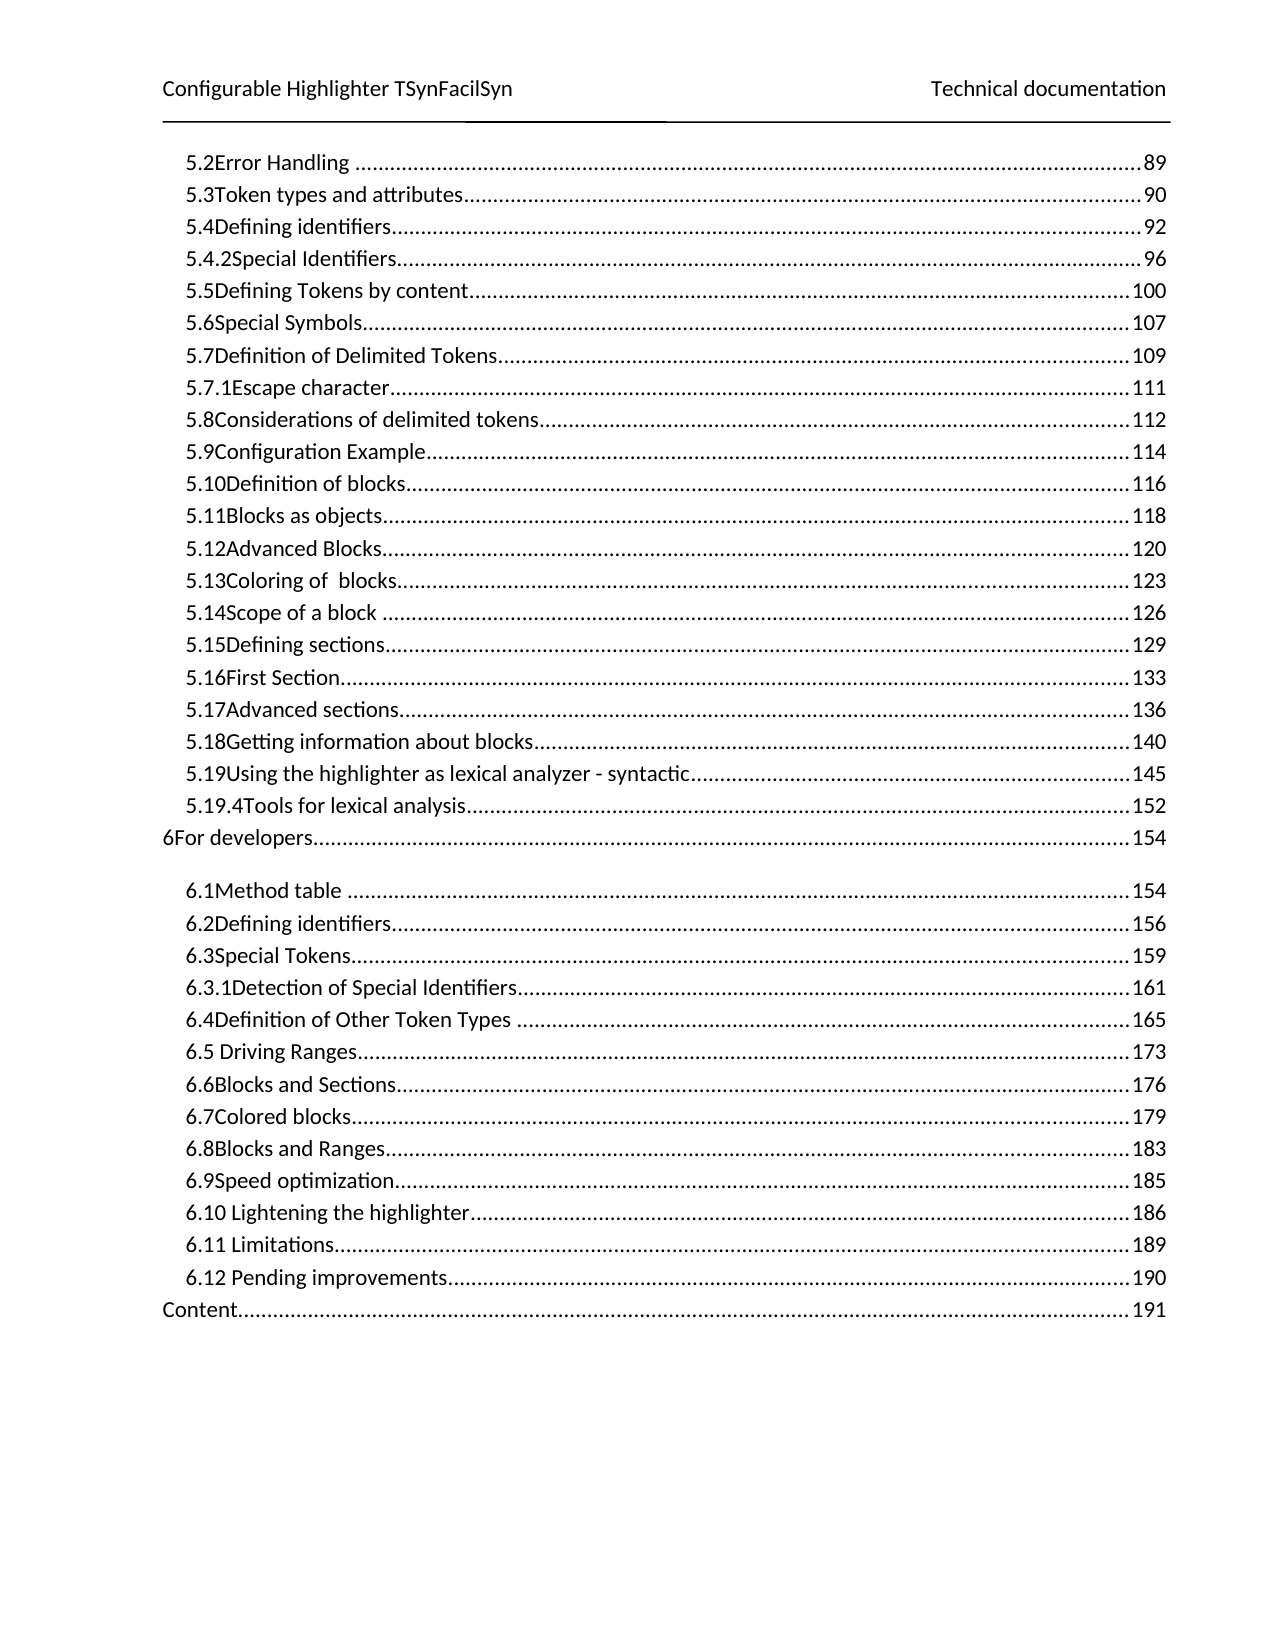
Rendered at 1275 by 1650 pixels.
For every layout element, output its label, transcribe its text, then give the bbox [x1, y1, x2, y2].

text 5.5Defining Tokens by content 100 [185, 276, 1167, 304]
text 5.3Token types and attributes 90 [185, 180, 1167, 208]
text 6.5 Driving Ranges 173 [185, 1037, 1167, 1066]
text 5.18Getting information about blocks 140 [185, 727, 1167, 755]
text 5.16First Section 133 [185, 663, 1167, 691]
text 5.4Defining identifiers 92 [185, 212, 1167, 240]
text 5.4.2Special Identifiers 96 [185, 244, 1167, 272]
text 6.6Blocks and Sections 176 [185, 1070, 1167, 1098]
text 5.19Using the highlighter as lexical analyzer - syntactic 145 [185, 759, 1167, 787]
text 6.12 Pending improvements 190 [185, 1263, 1167, 1291]
text 5.6Special Symbols 107 [185, 308, 1167, 337]
text 5.17Advanced sections 136 [185, 695, 1167, 723]
text 5.10Definition of blocks 116 [185, 469, 1167, 497]
text 5.9Configuration Example 114 [185, 437, 1167, 465]
text 5.13Coloring of blocks 123 [185, 566, 1167, 594]
text 5.7Definition of Delimited Tokens 109 [185, 341, 1167, 369]
text 6.2Defining identifiers 156 [185, 909, 1167, 937]
text 5.12Advanced Blocks 120 [185, 534, 1167, 562]
text 6.10 Lightening the highlighter 186 [185, 1198, 1167, 1226]
text 5.19.4Tools for lexical analysis 152 [185, 791, 1167, 819]
text 6.11 Limitations 189 [185, 1231, 1167, 1259]
text 6.3Special Tokens 159 [185, 941, 1167, 969]
text 5.14Scope of a block 126 [185, 598, 1167, 626]
text 5.2Error Handling 89 [185, 148, 1167, 176]
text 6.1Method table 154 [185, 877, 1167, 904]
text 6.9Speed ​​optimization 185 [185, 1166, 1167, 1194]
text 5.8Considerations of delimited tokens 112 [185, 405, 1167, 433]
text 6.3.1Detection of Special Identifiers 161 [185, 973, 1167, 1001]
text 5.15Defining sections 129 [185, 630, 1167, 658]
text 6.8Blocks and Ranges 183 [185, 1134, 1167, 1162]
text 5.7.1Escape character 111 [185, 373, 1167, 401]
text 6.7Colored blocks 179 [185, 1102, 1167, 1130]
text Content 191 [162, 1295, 1167, 1323]
text 6.4Definition of Other Token Types 165 [185, 1005, 1167, 1033]
text 6For developers 154 [162, 823, 1167, 852]
text 5.11Blocks as objects 118 [185, 502, 1167, 530]
